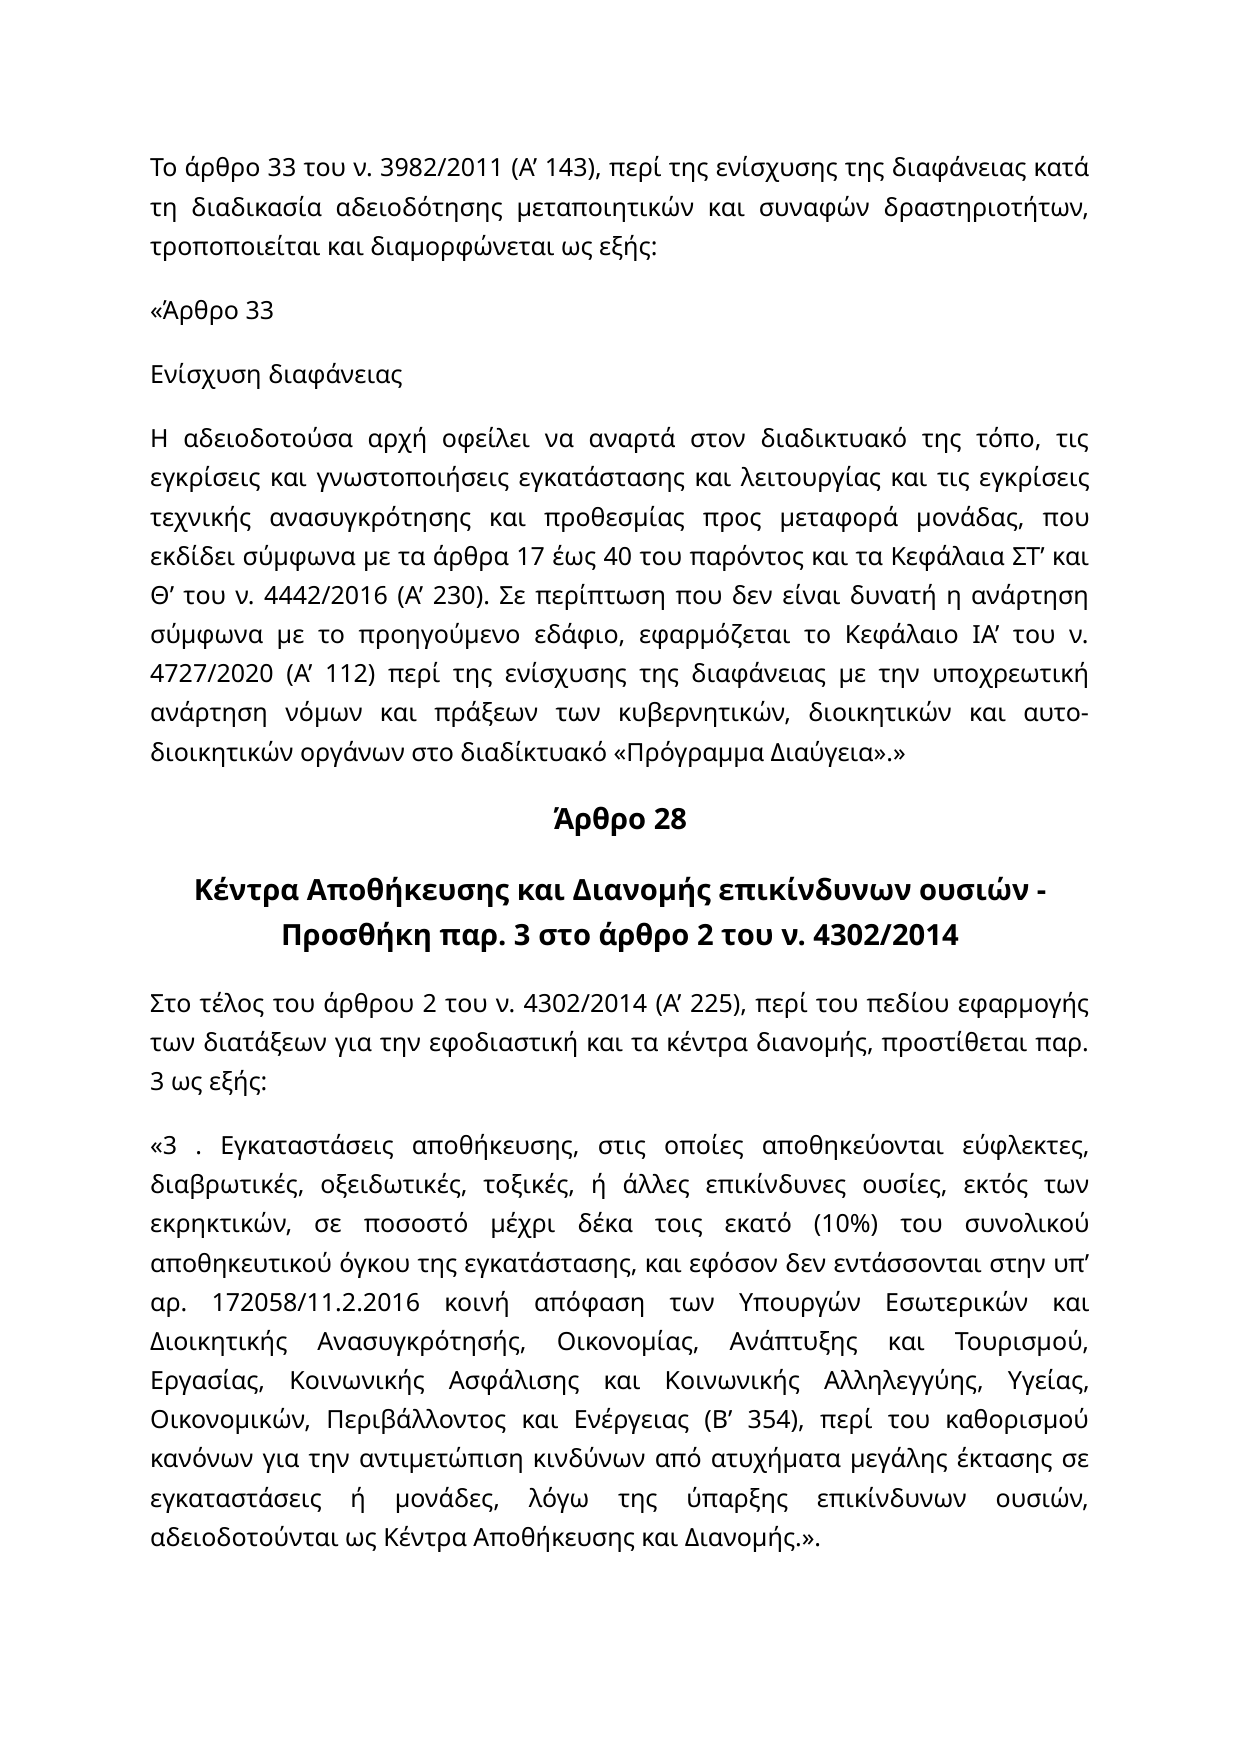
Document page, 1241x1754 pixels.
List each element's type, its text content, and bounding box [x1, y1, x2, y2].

text Στο τέλος του άρθρου 2 του ν. 4302/2014 (Α’ 225), περί του πεδίου εφαρμογής των διατάξεων για την εφοδιαστική και τα κέντρα διανομής, προστίθεται παρ. 3 ως εξής: [150, 985, 1090, 1098]
text Η αδειοδοτούσα αρχή οφείλει να αναρτά στον διαδικτυακό της τόπο, τις εγκρίσεις και γνωστοποιήσεις εγκατάστασης και λειτουργίας και τις εγκρίσεις τεχνικής ανασυγκρότησης και προθεσμίας προς μεταφορά μονάδας, που εκδίδει σύμφωνα με τα άρθρα 17 έως 40 του παρόντος και τα Κεφάλαια ΣΤ’ και Θ’ του ν. 4442/2016 (Α’ 230). Σε περίπτωση που δεν είναι δυνατή η ανάρτηση σύμφωνα με το προηγούμενο εδάφιο, εφαρμόζεται το Κεφάλαιο ΙΑ’ του ν. 4727/2020 (Α’ 112) περί της ενίσχυσης της διαφάνειας με την υποχρεωτική ανάρτηση νόμων και πράξεων των κυβερνητικών, διοικητικών και αυτο- διοικητικών οργάνων στο διαδίκτυακό «Πρόγραμμα Διαύγεια».» [150, 421, 1090, 768]
text «3 . Εγκαταστάσεις αποθήκευσης, στις οποίες αποθηκεύονται εύφλεκτες, διαβρωτικές, οξειδωτικές, τοξικές, ή άλλες επικίνδυνες ουσίες, εκτός των εκρηκτικών, σε ποσοστό μέχρι δέκα τοις εκατό (10%) του συνολικού αποθηκευτικού όγκου της εγκατάστασης, και εφόσον δεν εντάσσονται στην υπ’ αρ. 172058/11.2.2016 κοινή απόφαση των Υπουργών Εσωτερικών και Διοικητικής Ανασυγκρότησής, Οικονομίας, Ανάπτυξης και Τουρισμού, Εργασίας, Κοινωνικής Ασφάλισης και Κοινωνικής Αλληλεγγύης, Υγείας, Οικονομικών, Περιβάλλοντος και Ενέργειας (Β’ 354), περί του καθορισμού κανόνων για την αντιμετώπιση κινδύνων από ατυχήματα μεγάλης έκτασης σε εγκαταστάσεις ή μονάδες, λόγω της ύπαρξης επικίνδυνων ουσιών, αδειοδοτούνται ως Κέντρα Αποθήκευσης και Διανομής.». [150, 1128, 1090, 1553]
text «Άρθρο 33 [150, 292, 1090, 327]
text Το άρθρο 33 του ν. 3982/2011 (Α’ 143), περί της ενίσχυσης της διαφάνειας κατά τη διαδικασία αδειοδότησης μεταποιητικών και συναφών δραστηριοτήτων, τροποποιείται και διαμορφώνεται ως εξής: [150, 150, 1090, 262]
text Ενίσχυση διαφάνειας [150, 357, 1090, 391]
subtitle Άρθρο 28 [150, 798, 1090, 838]
subtitle Κέντρα Αποθήκευσης και Διανομής επικίνδυνων ουσιών - Προσθήκη παρ. 3 στο άρθρο 2 του ν. 4302/2014 [150, 869, 1090, 954]
